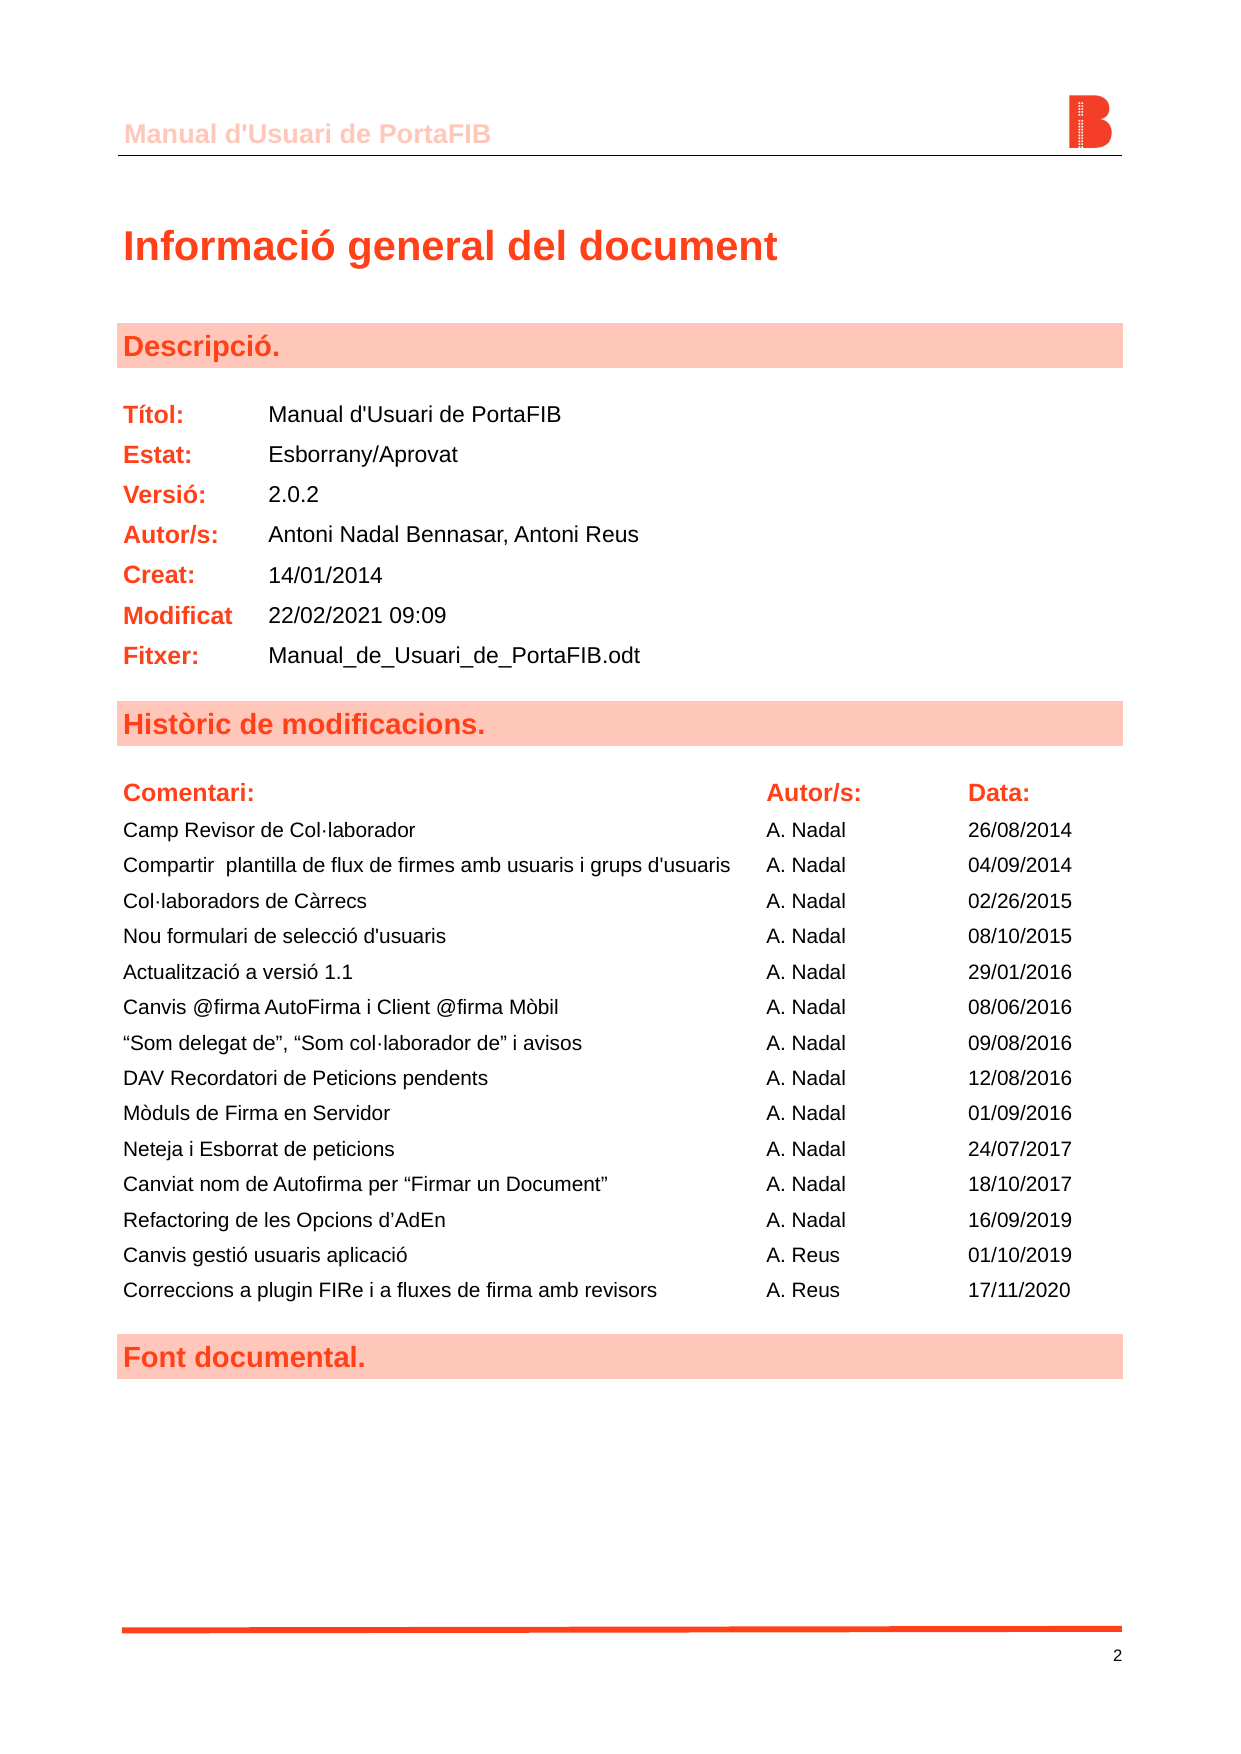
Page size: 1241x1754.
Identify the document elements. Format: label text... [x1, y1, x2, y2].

table_cell A. Nadal [760, 1096, 962, 1131]
table_cell Autor/s: [117, 515, 262, 555]
table_cell Neteja i Esborrat de peticions [117, 1131, 760, 1166]
picture [1063, 94, 1117, 150]
table_header Informació general del document [117, 216, 1123, 323]
table_cell Estat: [117, 434, 262, 474]
table_cell Creat: [117, 555, 262, 595]
table_cell A. Nadal [760, 954, 962, 989]
table_cell A. Nadal [760, 1131, 962, 1166]
table_cell 14/01/2014 [262, 555, 1123, 595]
table_cell [117, 368, 1123, 394]
table_cell Data: [962, 772, 1123, 812]
table_cell 26/08/2014 [962, 812, 1123, 848]
table_cell 26/02/2015 [962, 883, 1123, 918]
table_cell 01/10/2019 [962, 1237, 1123, 1273]
table_cell 10/08/2015 [962, 919, 1123, 954]
table_cell A. Reus [760, 1273, 962, 1308]
table_cell A. Nadal [760, 989, 962, 1025]
table_cell 12/08/2016 [962, 1060, 1123, 1096]
table_cell 04/09/2014 [962, 848, 1123, 883]
table_cell Mòduls de Firma en Servidor [117, 1096, 760, 1131]
table_cell 16/09/2019 [962, 1202, 1123, 1237]
table_cell Canvis @firma AutoFirma i Client @firma Mòbil [117, 989, 760, 1025]
table_cell [117, 1379, 1123, 1405]
table_cell Modificat [117, 595, 262, 635]
table_cell Esborrany/Aprovat [262, 434, 1123, 474]
table_cell A. Nadal [760, 919, 962, 954]
table_cell Manual d'Usuari de PortaFIB [262, 394, 1123, 434]
table_cell [117, 675, 1123, 701]
table_cell Compartir plantilla de flux de firmes amb usuaris i grups d'usuaris [117, 848, 760, 883]
table_cell A. Nadal [760, 1025, 962, 1060]
table_cell 18/10/2017 [962, 1166, 1123, 1202]
table_cell Refactoring de les Opcions d’AdEn [117, 1202, 760, 1237]
table_cell Comentari: [117, 772, 760, 812]
table_cell A. Nadal [760, 812, 962, 848]
table_cell “Som delegat de”, “Som col·laborador de” i avisos [117, 1025, 760, 1060]
table_cell Fitxer: [117, 635, 262, 675]
table_cell Nou formulari de selecció d'usuaris [117, 919, 760, 954]
table_cell A. Reus [760, 1237, 962, 1273]
table_cell Històric de modificacions. [117, 701, 1123, 746]
table_cell 09/08/2016 [962, 1025, 1123, 1060]
table_cell 01/09/2016 [962, 1096, 1123, 1131]
table_cell [117, 1445, 1123, 1482]
table_cell Versió: [117, 474, 262, 514]
table_cell Col·laboradors de Càrrecs [117, 883, 760, 918]
table_cell 24/07/2017 [962, 1131, 1123, 1166]
table_cell Actualització a versió 1.1 [117, 954, 760, 989]
table_cell 17/11/2020 [962, 1273, 1123, 1308]
table_cell 29/01/2016 [962, 954, 1123, 989]
table_cell A. Nadal [760, 848, 962, 883]
table_cell [117, 1308, 1123, 1334]
table_cell Camp Revisor de Col·laborador [117, 812, 760, 848]
table_cell 22/02/2021 09:09 [262, 595, 1123, 635]
table_cell Canviat nom de Autofirma per “Firmar un Document” [117, 1166, 760, 1202]
table_cell [117, 1405, 1123, 1444]
table_cell A. Nadal [760, 883, 962, 918]
table_cell Font documental. [117, 1334, 1123, 1379]
table_cell 2.0.2 [262, 474, 1123, 514]
table_cell A. Nadal [760, 1166, 962, 1202]
table_cell [117, 746, 1123, 772]
table_cell Autor/s: [760, 772, 962, 812]
table_cell Títol: [117, 394, 262, 434]
table_cell Descripció. [117, 323, 1123, 368]
table_cell Manual_de_Usuari_de_PortaFIB.odt [262, 635, 1123, 675]
table_cell Correccions a plugin FIRe i a fluxes de firma amb revisors [117, 1273, 760, 1308]
table_cell A. Nadal [760, 1202, 962, 1237]
table_cell A. Nadal [760, 1060, 962, 1096]
table_cell Antoni Nadal Bennasar, Antoni Reus [262, 515, 1123, 555]
table_cell 08/06/2016 [962, 989, 1123, 1025]
table_cell Canvis gestió usuaris aplicació [117, 1237, 760, 1273]
table_cell DAV Recordatori de Peticions pendents [117, 1060, 760, 1096]
